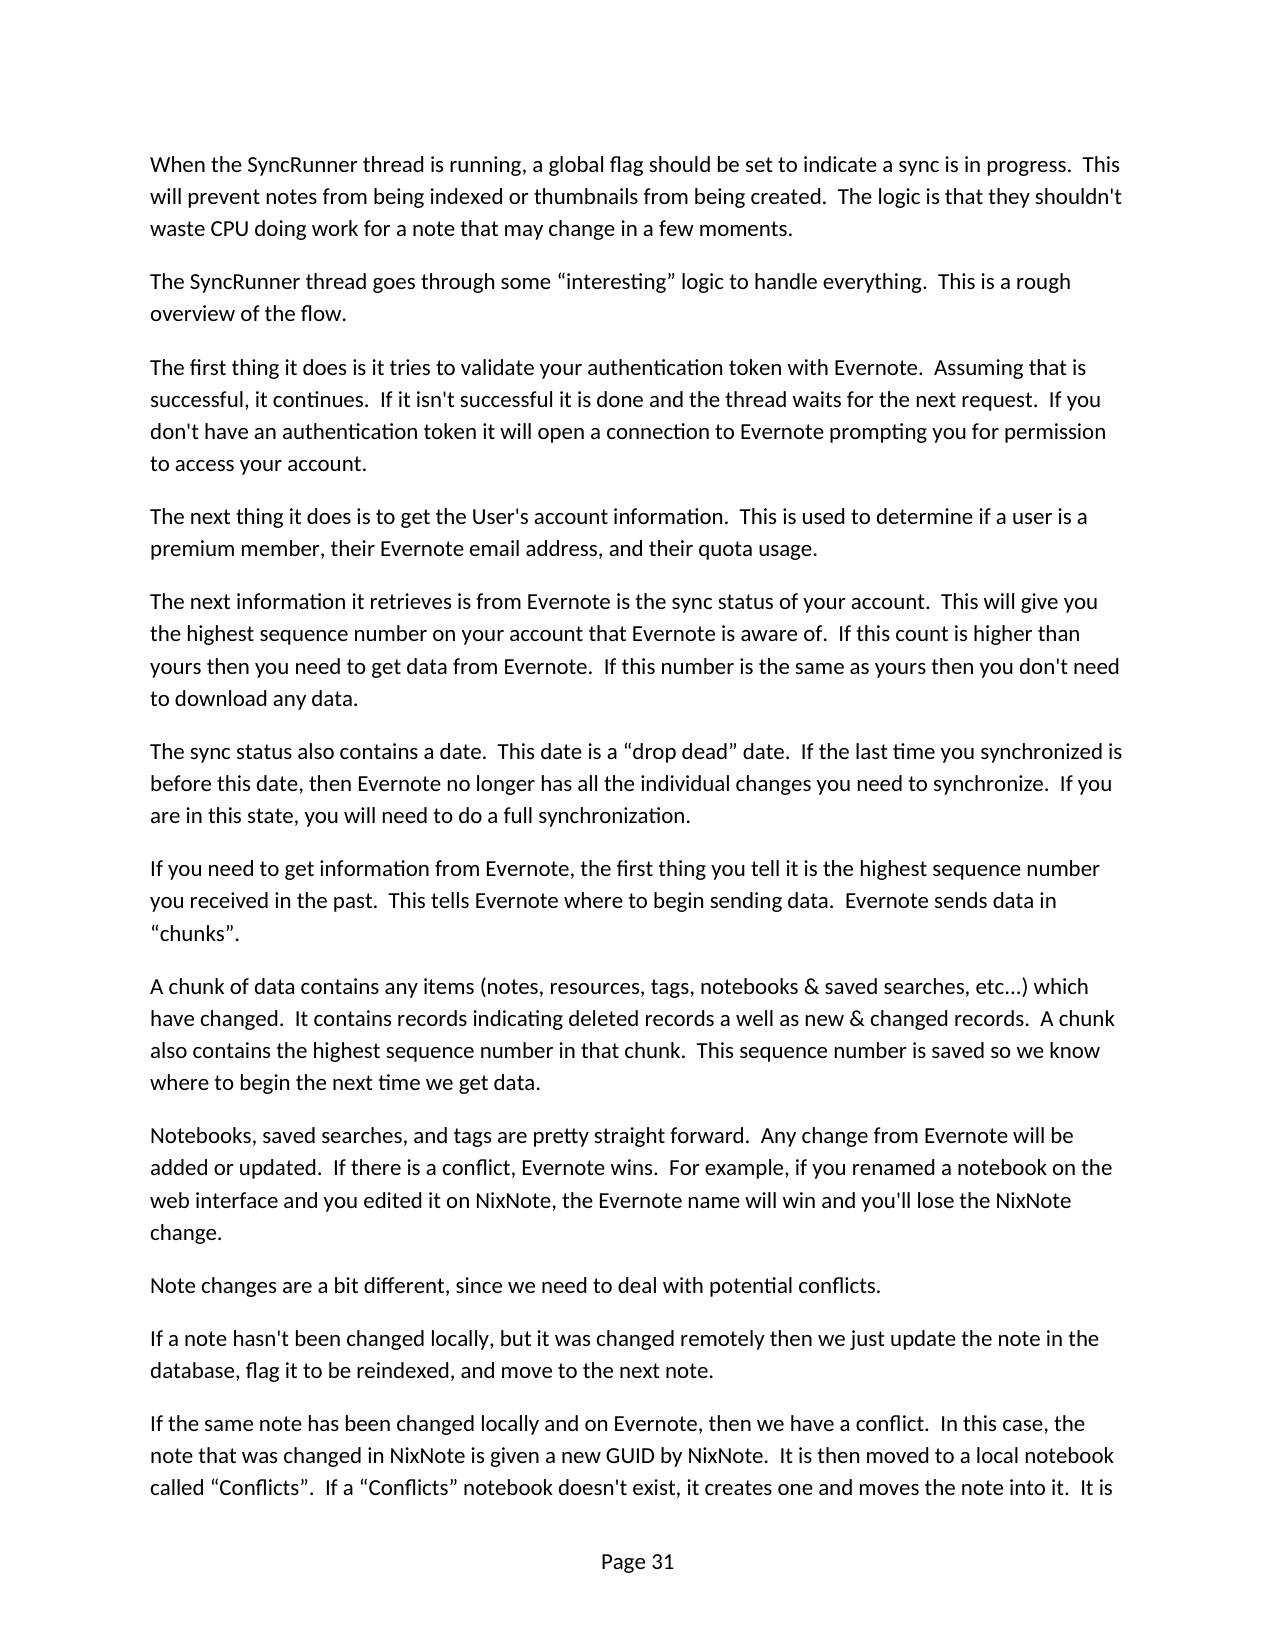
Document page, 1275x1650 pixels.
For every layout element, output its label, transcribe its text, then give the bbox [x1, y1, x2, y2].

text If the same note has been changed locally and on Evernote, then we have a conflict. In this case, the note that was changed in NixNote is given a new GUID by NixNote. It is then moved to a local notebook called “Conflicts”. If a “Conflicts” notebook doesn't exist, it creates one and moves the note into it. It is [150, 1409, 1125, 1502]
text If a note hasn't been changed locally, but it was changed remotely then we just update the note in the database, flag it to be reindexed, and move to the next note. [150, 1324, 1125, 1384]
text When the SyncRunner thread is running, a global flag should be set to indicate a sync is in progress. This will prevent notes from being indexed or thumbnails from being created. The logic is that they shouldn't waste CPU doing work for a note that may change in a few moments. [150, 150, 1125, 242]
text If you need to get information from Evernote, the first thing you tell it is the highest sequence number you received in the past. This tells Evernote where to begin sending data. Evernote sends data in “chunks”. [150, 854, 1125, 947]
text The next thing it does is to get the User's account information. This is used to determine if a user is a premium member, their Evernote email address, and their quota usage. [150, 502, 1125, 562]
text A chunk of data contains any items (notes, resources, tags, notebooks & saved searches, etc...) which have changed. It contains records indicating deleted records a well as new & changed records. A chunk also contains the highest sequence number in that chunk. This sequence number is saved so we know where to begin the next time we get data. [150, 972, 1125, 1096]
text Notebooks, saved searches, and tags are pretty straight forward. Any change from Evernote will be added or updated. If there is a conflict, Evernote wins. For example, if you renamed a notebook on the web interface and you edited it on NixNote, the Evernote name will win and you'll lose the NixNote change. [150, 1121, 1125, 1246]
text The next information it retrieves is from Evernote is the sync status of your account. This will give you the highest sequence number on your account that Evernote is aware of. If this count is higher than yours then you need to get data from Evernote. If this number is the same as yours then you don't need to download any data. [150, 587, 1125, 712]
text The first thing it does is it tries to validate your authentication token with Evernote. Assuming that is successful, it continues. If it isn't successful it is done and the thread waits for the next request. If you don't have an authentication token it will open a connection to Evernote prompting you for permission to access your account. [150, 353, 1125, 477]
text Note changes are a bit different, since we need to deal with potential conflicts. [150, 1271, 1125, 1299]
text The sync status also contains a date. This date is a “drop dead” date. If the last time you synchronized is before this date, then Evernote no longer has all the individual changes you need to synchronize. If you are in this state, you will need to do a full synchronization. [150, 737, 1125, 829]
text The SyncRunner thread goes through some “interesting” logic to handle everything. This is a rough overview of the flow. [150, 267, 1125, 328]
